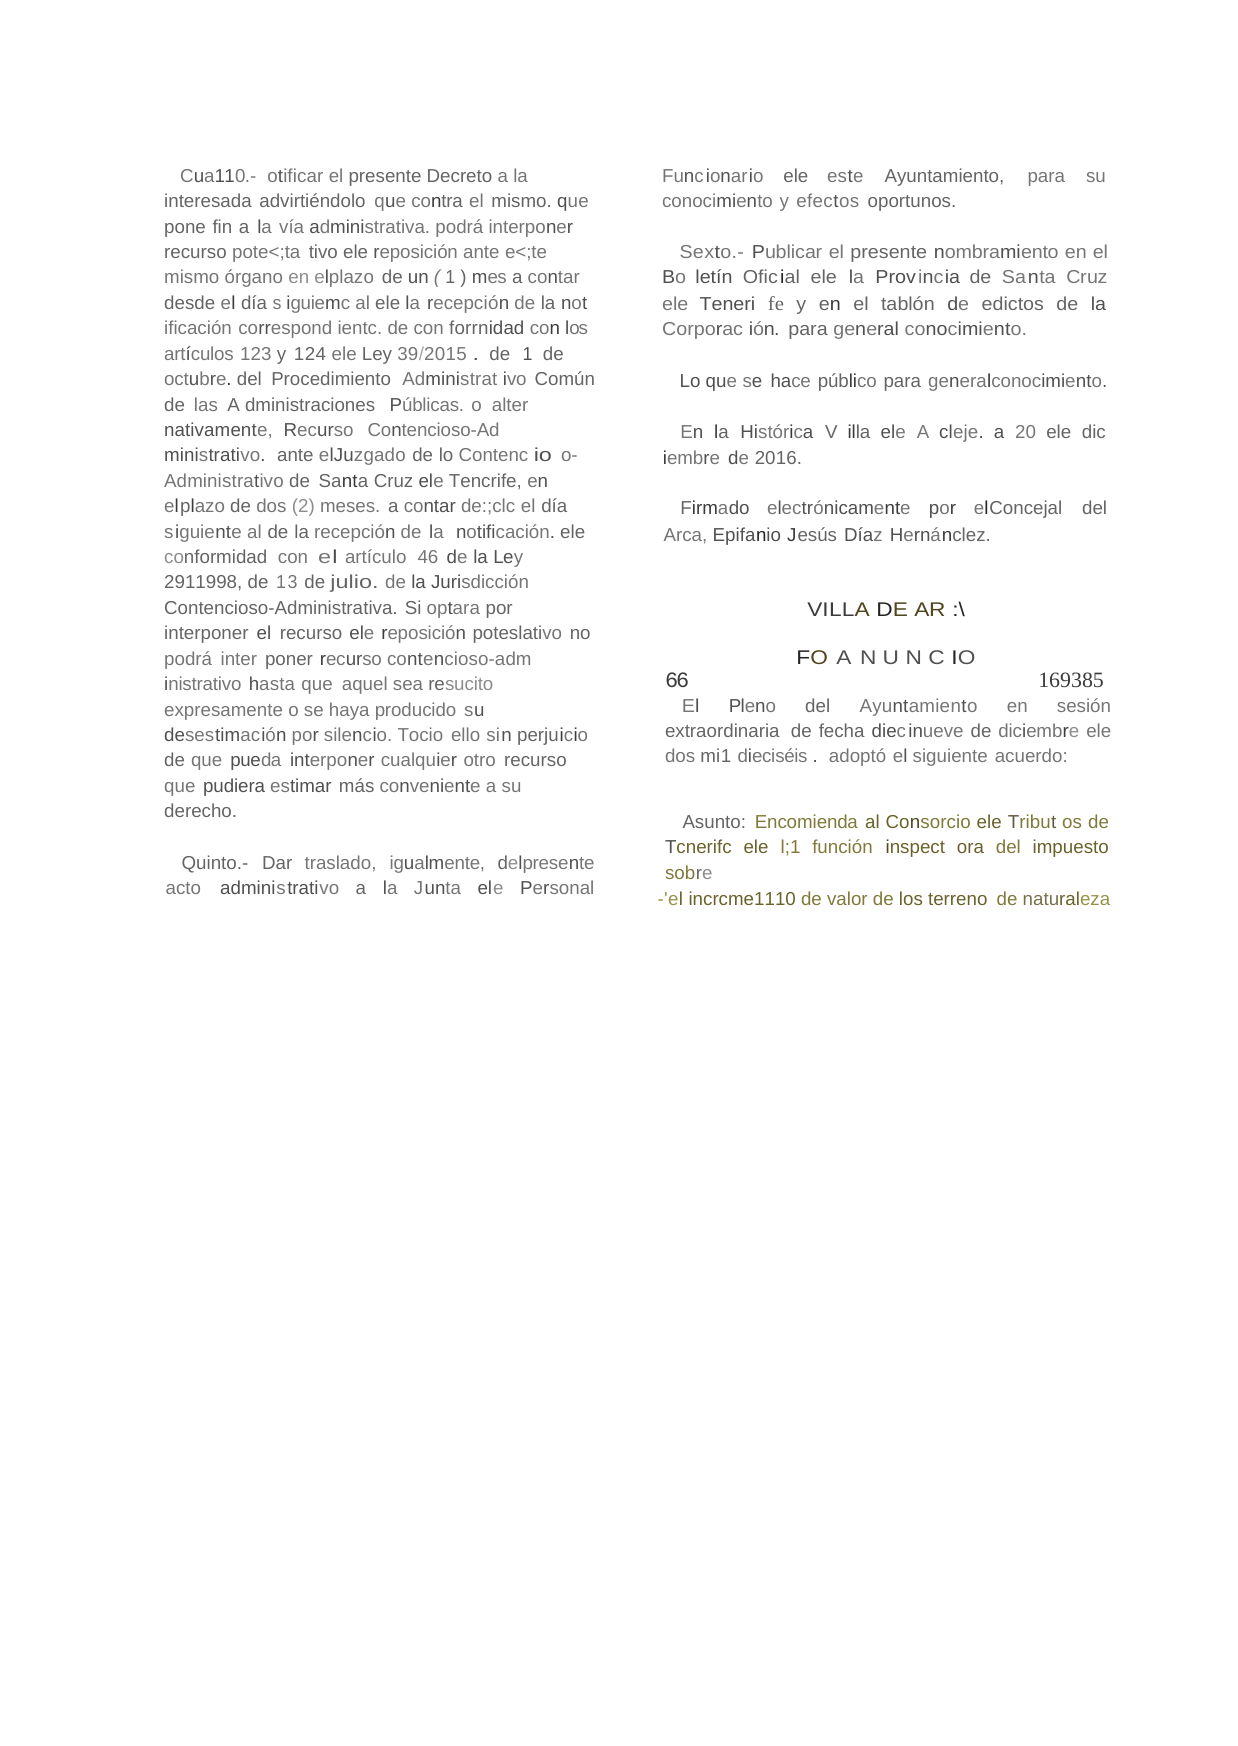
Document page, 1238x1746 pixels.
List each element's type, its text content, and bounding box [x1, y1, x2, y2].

text El Pleno del Ayuntamiento en sesión extraordinaria de fecha diecinueve de diciembre ele dos mi1 dieciséis . adoptó el siguiente acuerdo: [665, 694, 1111, 767]
text 66 169385 [646, 669, 1122, 693]
text Cua110.- otificar el presente Decreto a la interesada advirtiéndolo que contra el mismo. que pone fin a la vía administrativa. podrá interponer recurso pote<;ta­ tivo ele reposición ante e<;te mismo órgano en elplazo de un ( 1 ) mes a contar desde el día s iguiemc al ele la recepción de la not ificación correspond ientc. de con­ forrnidad con los artículos 123 y 124 ele Ley 39/2015 . de 1 de octubre. del Procedimiento Administrat ivo Común de las A dministraciones Públicas. o alter­ nativamente, Recurso Contencioso-Ad ministrativo. ante elJuzgado de lo Contenc io o-Administrativo de Santa Cruz ele Tencrife, en elplazo de dos (2) meses. a contar de:;clc el día siguiente al de la recepción de la notificación. ele conformidad con el artículo 46 de la Ley 2911998, de 13 de julio. de la Jurisdicción Contencioso-Administrativa. Si optara por interponer el recurso ele reposición poteslativo no podrá inter­ poner recurso contencioso-adm inistrativo hasta que aquel sea resucito expresamente o se haya producido su desestimación por silencio. Tocio ello sin perjuicio de que pueda interponer cualquier otro recurso que pudiera estimar más conveniente a su derecho. [164, 164, 598, 822]
text Asunto: Encomienda al Consorcio ele Tribut os de Tcnerifc ele l;1 función inspect ora del impuesto sobre [665, 810, 1108, 884]
text Quinto.- Dar traslado, igualmente, delpresente acto administrativo a la Junta ele Personal [165, 852, 595, 899]
text Sexto.- Publicar el presente nombramiento en el Bo letín Oficial ele la Provincia de Santa Cruz ele Teneri fe y en el tablón de edictos de la Corporac ión. para general conocimiento. [662, 241, 1108, 340]
text Lo que se hace público para generalconocimiento. [679, 370, 1123, 391]
text Funcionario ele este Ayuntamiento, para su conocimiento y efectos oportunos. [662, 164, 1105, 212]
text Firmado electrónicamente por elConcejal del Arca, Epifanio Jesús Díaz Hernánclez. [663, 497, 1107, 545]
text -'el incrcme1110 de valor de los terreno de naturaleza [646, 888, 1121, 909]
text VILLA DE AR :\ FO A N U N C IO [794, 573, 978, 669]
text En la Histórica V illa ele A cleje. a 20 ele dic iembre de 2016. [663, 421, 1106, 468]
